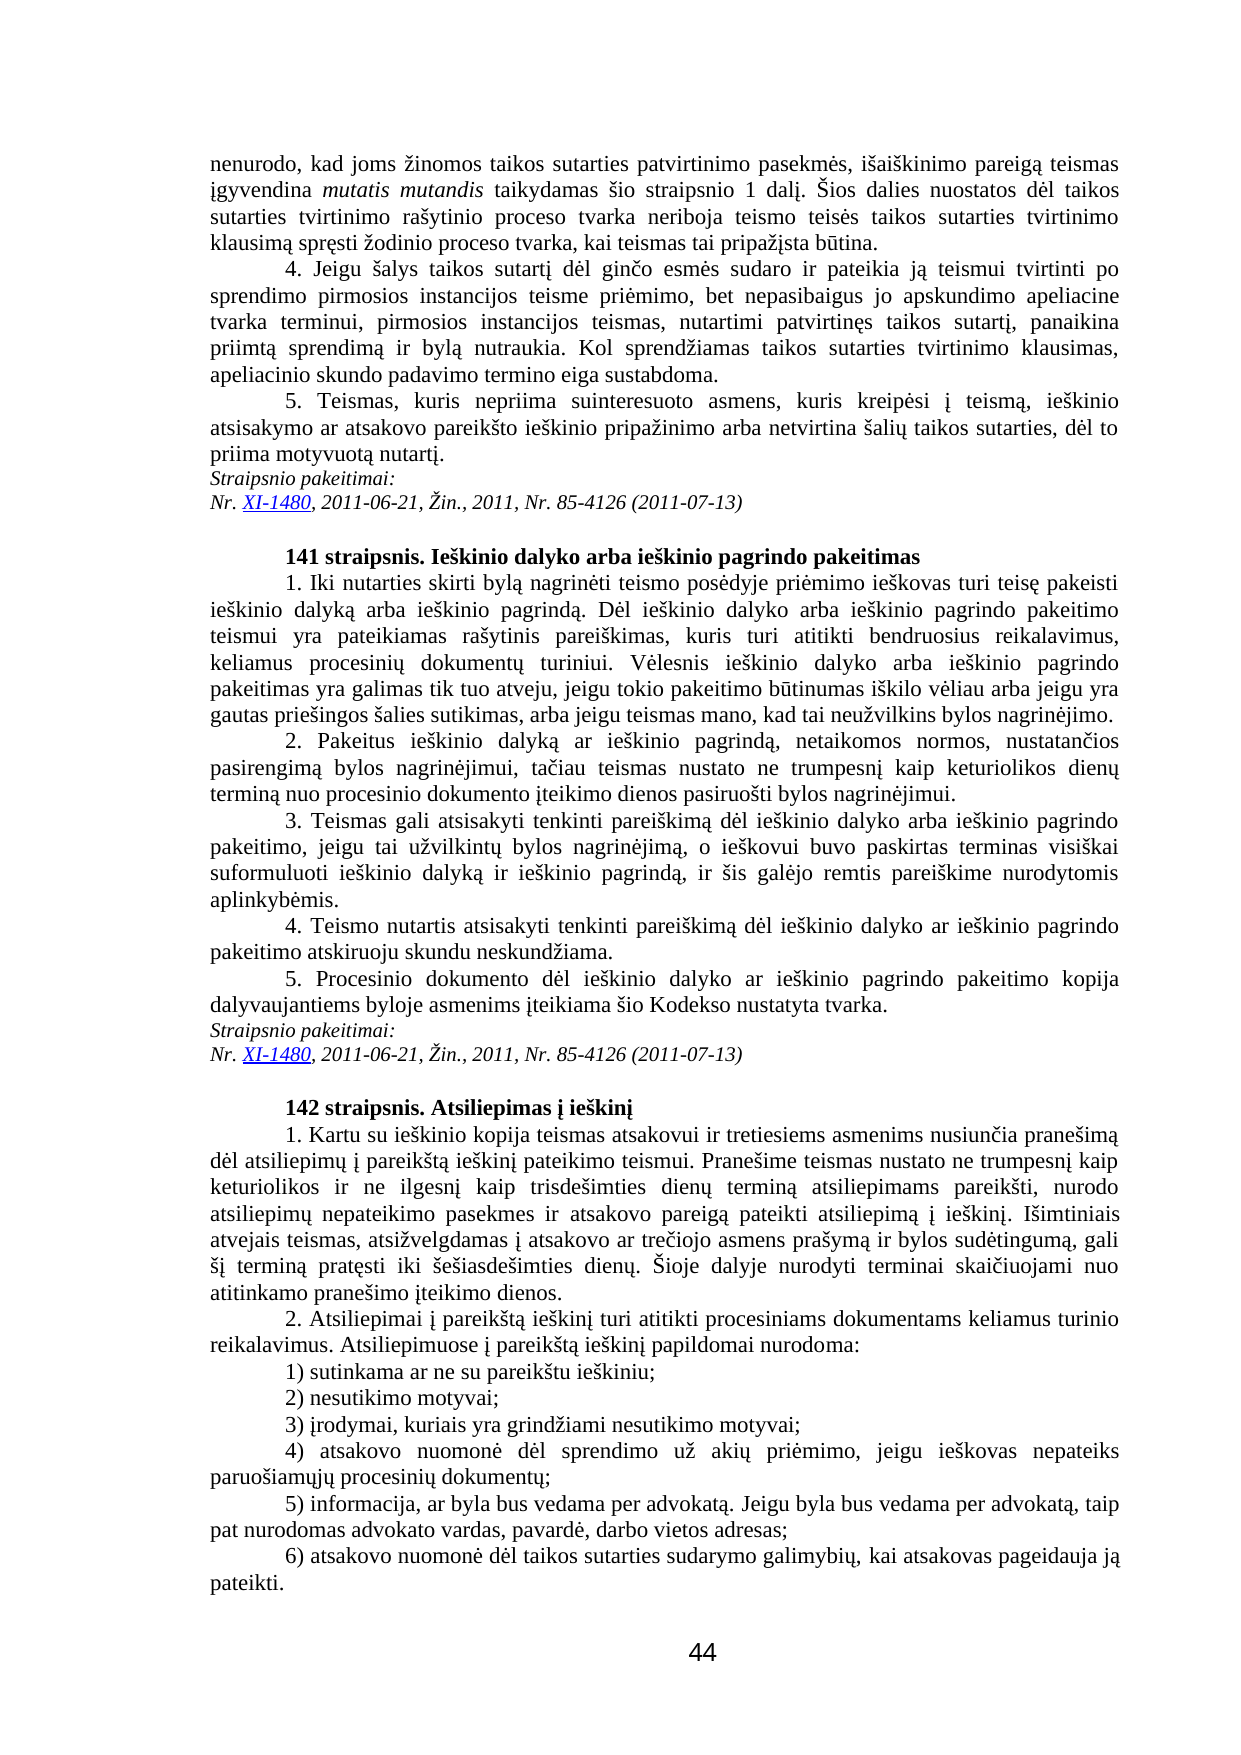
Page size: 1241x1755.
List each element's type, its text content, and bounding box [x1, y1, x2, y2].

text 2) nesutikimo motyvai; [210, 1384, 1120, 1411]
text 4) atsakovo nuomonė dėl sprendimo už akių priėmimo, jeigu ieškovas nepateiks paruošiamųjų procesinių dokumentų; [210, 1437, 1120, 1490]
text 1) sutinkama ar ne su pareikštu ieškiniu; [210, 1358, 1120, 1384]
text Straipsnio pakeitimai: [210, 1017, 1120, 1042]
text Nr. XI-1480, 2011-06-21, Žin., 2011, Nr. 85-4126 (2011-07-13) [210, 1042, 1120, 1066]
text 1. Iki nutarties skirti bylą nagrinėti teismo posėdyje priėmimo ieškovas turi teisę pakeisti ieškinio dalyką arba ieškinio pagrindą. Dėl ieškinio dalyko arba ieškinio pagrindo pakeitimo teismui yra pateikiamas rašytinis pareiškimas, kuris turi atitikti bendruosius reikalavimus, keliamus procesinių dokumentų turiniui. Vėlesnis ieškinio dalyko arba ieškinio pagrindo pakeitimas yra galimas tik tuo atveju, jeigu tokio pakeitimo būtinumas iškilo vėliau arba jeigu yra gautas priešingos šalies sutikimas, arba jeigu teismas mano, kad tai neužvilkins bylos nagrinėjimo. [210, 569, 1120, 728]
text 5) informacija, ar byla bus vedama per advokatą. Jeigu byla bus vedama per advokatą, taip pat nurodomas advokato vardas, pavardė, darbo vietos adresas; [210, 1490, 1120, 1542]
text Nr. XI-1480, 2011-06-21, Žin., 2011, Nr. 85-4126 (2011-07-13) [210, 490, 1120, 514]
text 4. Teismo nutartis atsisakyti tenkinti pareiškimą dėl ieškinio dalyko ar ieškinio pagrindo pakeitimo atskiruoju skundu neskundžiama. [210, 912, 1120, 965]
text 4. Jeigu šalys taikos sutartį dėl ginčo esmės sudaro ir pateikia ją teismui tvirtinti po sprendimo pirmosios instancijos teisme priėmimo, bet nepasibaigus jo apskundimo apeliacine tvarka terminui, pirmosios instancijos teismas, nutartimi patvirtinęs taikos sutartį, panaikina priimtą sprendimą ir bylą nutraukia. Kol sprendžiamas taikos sutarties tvirtinimo klausimas, apeliacinio skundo padavimo termino eiga sustabdoma. [210, 255, 1120, 387]
text 3) įrodymai, kuriais yra grindžiami nesutikimo motyvai; [210, 1411, 1120, 1437]
text 141 straipsnis. Ieškinio dalyko arba ieškinio pagrindo pakeitimas [210, 543, 1120, 569]
text Straipsnio pakeitimai: [210, 466, 1120, 490]
text 5. Teismas, kuris nepriima suinteresuoto asmens, kuris kreipėsi į teismą, ieškinio atsisakymo ar atsakovo pareikšto ieškinio pripažinimo arba netvirtina šalių taikos sutarties, dėl to priima motyvuotą nutartį. [210, 387, 1120, 466]
text 6) atsakovo nuomonė dėl taikos sutarties sudarymo galimybių, kai atsakovas pageidauja ją pateikti. [210, 1542, 1120, 1595]
text 2. Pakeitus ieškinio dalyką ar ieškinio pagrindą, netaikomos normos, nustatančios pasirengimą bylos nagrinėjimui, tačiau teismas nustato ne trumpesnį kaip keturiolikos dienų terminą nuo procesinio dokumento įteikimo dienos pasiruošti bylos nagrinėjimui. [210, 728, 1120, 807]
text 3. Teismas gali atsisakyti tenkinti pareiškimą dėl ieškinio dalyko arba ieškinio pagrindo pakeitimo, jeigu tai užvilkintų bylos nagrinėjimą, o ieškovui buvo paskirtas terminas visiškai suformuluoti ieškinio dalyką ir ieškinio pagrindą, ir šis galėjo remtis pareiškime nurodytomis aplinkybėmis. [210, 807, 1120, 912]
text 142 straipsnis. Atsiliepimas į ieškinį [210, 1094, 1120, 1121]
text 2. Atsiliepimai į pareikštą ieškinį turi atitikti procesiniams dokumentams keliamus turinio reikalavimus. Atsiliepimuose į pareikštą ieškinį papildomai nurodoma: [210, 1305, 1120, 1358]
text 1. Kartu su ieškinio kopija teismas atsakovui ir tretiesiems asmenims nusiunčia pranešimą dėl atsiliepimų į pareikštą ieškinį pateikimo teismui. Pranešime teismas nustato ne trumpesnį kaip keturiolikos ir ne ilgesnį kaip trisdešimties dienų terminą atsiliepimams pareikšti, nurodo atsiliepimų nepateikimo pasekmes ir atsakovo pareigą pateikti atsiliepimą į ieškinį. Išimtiniais atvejais teismas, atsižvelgdamas į atsakovo ar trečiojo asmens prašymą ir bylos sudėtingumą, gali šį terminą pratęsti iki šešiasdešimties dienų. Šioje dalyje nurodyti terminai skaičiuojami nuo atitinkamo pranešimo įteikimo dienos. [210, 1121, 1120, 1305]
text 5. Procesinio dokumento dėl ieškinio dalyko ar ieškinio pagrindo pakeitimo kopija dalyvaujantiems byloje asmenims įteikiama šio Kodekso nustatyta tvarka. [210, 965, 1120, 1017]
text nenurodo, kad joms žinomos taikos sutarties patvirtinimo pasekmės, išaiškinimo pareigą teismas įgyvendina mutatis mutandis taikydamas šio straipsnio 1 dalį. Šios dalies nuostatos dėl taikos sutarties tvirtinimo rašytinio proceso tvarka neriboja teismo teisės taikos sutarties tvirtinimo klausimą spręsti žodinio proceso tvarka, kai teismas tai pripažįsta būtina. [210, 150, 1120, 255]
